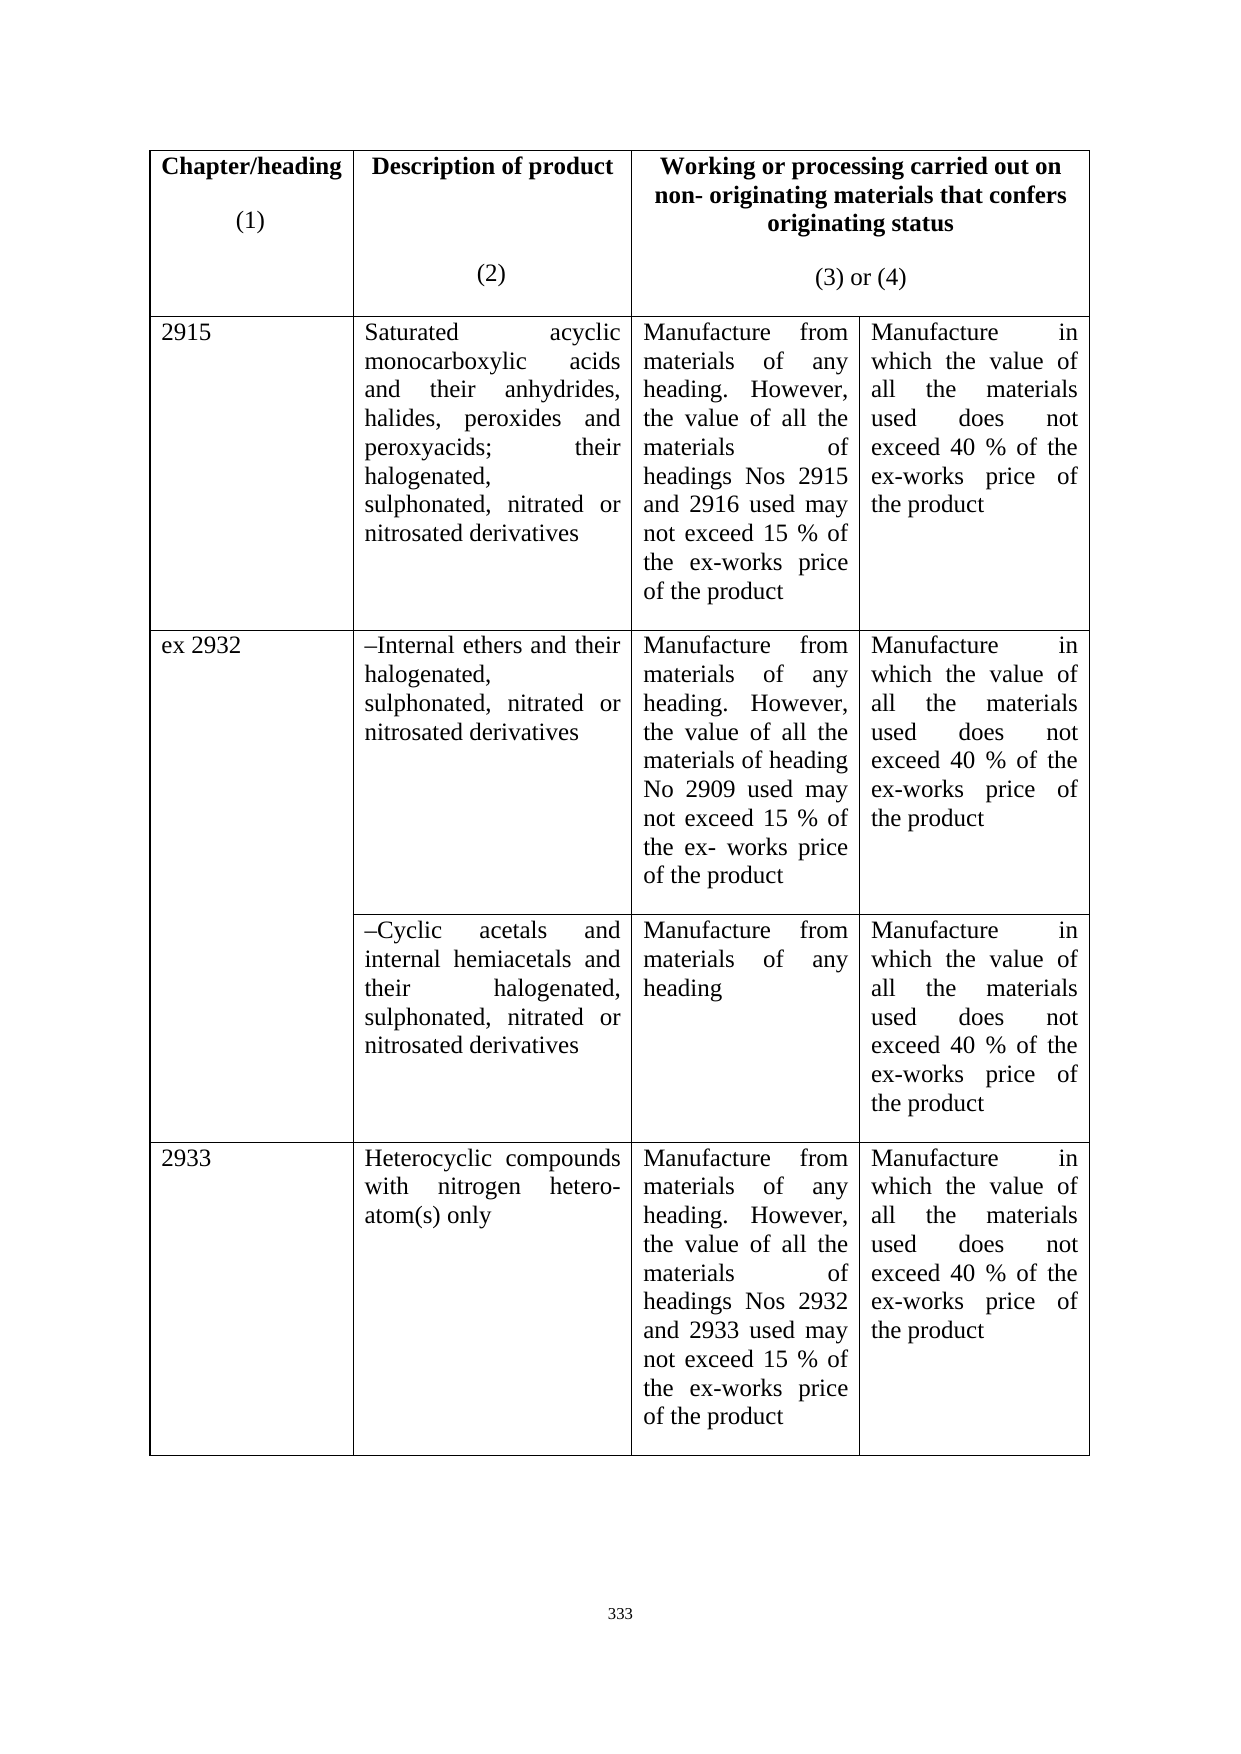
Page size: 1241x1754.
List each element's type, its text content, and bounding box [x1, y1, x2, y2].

table_cell Manufacture from materials of any heading. However, the value of all the materials of heading No 2909 used may not exceed 15 % of the ex- works price of the product [632, 631, 859, 914]
table_cell 2915 [151, 317, 353, 629]
table_cell Manufacture in which the value of all the materials used does not exceed 40 % of the ex-works price of the product [860, 631, 1089, 914]
table_cell Manufacture in which the value of all the materials used does not exceed 40 % of the ex-works price of the product [860, 915, 1089, 1142]
table_cell Manufacture from materials of any heading. However, the value of all the materials of headings Nos 2915 and 2916 used may not exceed 15 % of the ex-works price of the product [632, 317, 859, 629]
table_cell Manufacture from materials of any heading [632, 915, 859, 1142]
table_cell Manufacture from materials of any heading. However, the value of all the materials of headings Nos 2932 and 2933 used may not exceed 15 % of the ex-works price of the product [632, 1143, 859, 1455]
table_cell –Cyclic acetals and internal hemiacetals and their halogenated, sulphonated, nitrated or nitrosated derivatives [354, 915, 631, 1142]
table_cell ex 2932 [151, 631, 353, 1142]
table_cell Manufacture in which the value of all the materials used does not exceed 40 % of the ex-works price of the product [860, 317, 1089, 629]
table_cell 2933 [151, 1143, 353, 1455]
table_header Working or processing carried out on non- originating materials that confers originating status (3) or (4) [632, 151, 1089, 316]
table_cell Heterocyclic compounds with nitrogen hetero-atom(s) only [354, 1143, 631, 1455]
table_cell –Internal ethers and their halogenated, sulphonated, nitrated or nitrosated derivatives [354, 631, 631, 914]
table_cell Manufacture in which the value of all the materials used does not exceed 40 % of the ex-works price of the product [860, 1143, 1089, 1455]
table_header Description of product (2) [354, 151, 631, 316]
table_header Chapter/heading (1) [151, 151, 353, 316]
table_cell Saturated acyclic monocarboxylic acids and their anhydrides, halides, peroxides and peroxyacids; their halogenated, sulphonated, nitrated or nitrosated derivatives [354, 317, 631, 629]
